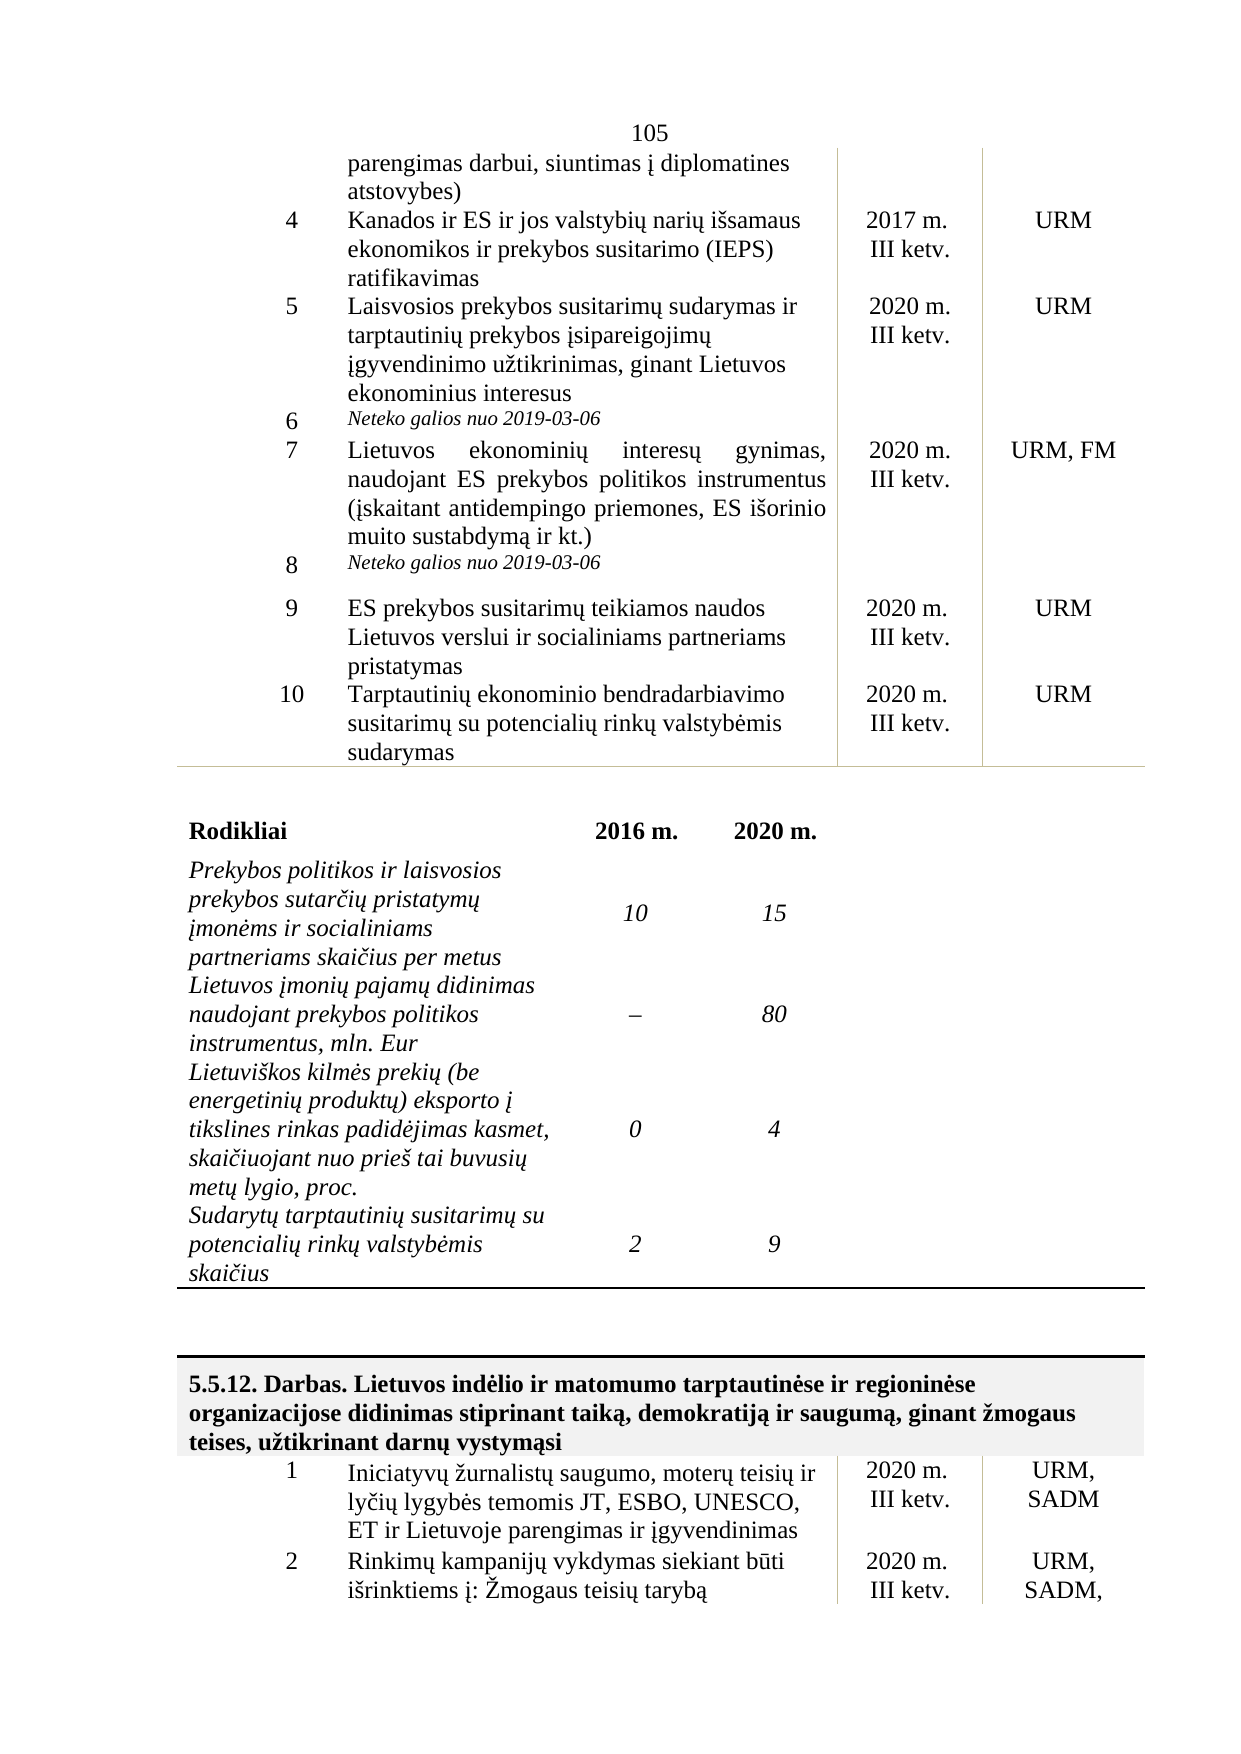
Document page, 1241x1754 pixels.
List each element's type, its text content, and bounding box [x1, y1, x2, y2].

table_cell [247, 148, 336, 205]
table_cell [177, 406, 247, 435]
table_cell [177, 205, 247, 291]
table_cell URM, FM [983, 435, 1144, 550]
table_cell Neteko galios nuo 2019-03-06 [336, 550, 837, 593]
table_cell [982, 1200, 1144, 1287]
table_cell [842, 767, 982, 805]
table_cell [838, 550, 982, 593]
table_cell 5.5.12. Darbas. Lietuvos indėlio ir matomumo tarptautinėse ir regioninėse organizacijose didinimas stiprinant taiką, demokratiją ir saugumą, ginant žmogaus teises, užtikrinant darnų vystymąsi [177, 1358, 1144, 1456]
table_cell 2020 m. [708, 805, 842, 855]
table_cell [177, 1456, 247, 1546]
table_cell [982, 855, 1144, 970]
table_cell [838, 148, 982, 205]
table_cell 2020 m. III ketv. [838, 680, 982, 766]
table_cell 2020 m. III ketv. [838, 291, 982, 406]
table_cell 5 [247, 291, 336, 406]
table_cell URM [983, 593, 1144, 679]
table_cell 2016 m. [565, 805, 708, 855]
table_cell Kanados ir ES ir jos valstybių narių išsamaus ekonomikos ir prekybos susitarimo (IEPS) ratifikavimas [336, 205, 837, 291]
table_cell [982, 1289, 1144, 1355]
table_cell [982, 805, 1144, 855]
table_cell [177, 1289, 247, 1355]
table_cell URM [983, 205, 1144, 291]
table_cell Rodikliai [177, 805, 564, 855]
table_cell [247, 1289, 336, 1355]
table_cell 2020 m. III ketv. [838, 593, 982, 679]
table_cell 1 [247, 1456, 336, 1546]
table_cell [983, 406, 1144, 435]
table_cell 2017 m. III ketv. [838, 205, 982, 291]
table_cell URM, SADM [983, 1456, 1144, 1546]
table_cell – [565, 970, 708, 1057]
table_cell [177, 550, 247, 593]
table_cell 7 [247, 435, 336, 550]
table_cell [842, 805, 982, 855]
table_cell Lietuvos ekonominių interesų gynimas, naudojant ES prekybos politikos instrumentus (įskaitant antidempingo priemones, ES išorinio muito sustabdymą ir kt.) [336, 435, 837, 550]
table_cell [983, 550, 1144, 593]
table_cell [177, 148, 247, 205]
table_cell [177, 680, 247, 766]
table_cell [842, 1200, 982, 1287]
table_cell [842, 1057, 982, 1200]
table_cell [177, 593, 247, 679]
table_cell [336, 767, 532, 805]
table_cell 80 [708, 970, 842, 1057]
table_cell 2020 m. III ketv. [838, 1456, 982, 1546]
table_cell 2020 m. III ketv. [838, 1546, 982, 1604]
table_cell [177, 435, 247, 550]
table_cell [708, 1289, 842, 1355]
table_cell URM [983, 291, 1144, 406]
table_cell URM, SADM, [983, 1546, 1144, 1604]
table_cell 9 [247, 593, 336, 679]
table_cell Iniciatyvų žurnalistų saugumo, moterų teisių ir lyčių lygybės temomis JT, ESBO, UNESCO, ET ir Lietuvoje parengimas ir įgyvendinimas [336, 1456, 837, 1546]
table_cell [177, 767, 247, 805]
table_cell 6 [247, 406, 336, 435]
table_cell [842, 970, 982, 1057]
table_cell 2 [565, 1200, 708, 1287]
table_cell [982, 767, 1144, 805]
table_cell Lietuviškos kilmės prekių (be energetinių produktų) eksporto į tikslines rinkas padidėjimas kasmet, skaičiuojant nuo prieš tai buvusių metų lygio, proc. [177, 1057, 564, 1200]
table_cell Laisvosios prekybos susitarimų sudarymas ir tarptautinių prekybos įsipareigojimų įgyvendinimo užtikrinimas, ginant Lietuvos ekonominius interesus [336, 291, 837, 406]
table_cell [565, 767, 708, 805]
table_cell 10 [247, 680, 336, 766]
table_cell [247, 767, 336, 805]
table_cell 15 [708, 855, 842, 970]
table_cell Sudarytų tarptautinių susitarimų su potencialių rinkų valstybėmis skaičius [177, 1200, 564, 1287]
table_cell [982, 970, 1144, 1057]
table_cell ES prekybos susitarimų teikiamos naudos Lietuvos verslui ir socialiniams partneriams pristatymas [336, 593, 837, 679]
table_cell Tarptautinių ekonominio bendradarbiavimo susitarimų su potencialių rinkų valstybėmis sudarymas [336, 680, 837, 766]
table_cell [708, 767, 842, 805]
table_cell Prekybos politikos ir laisvosios prekybos sutarčių pristatymų įmonėms ir socialiniams partneriams skaičius per metus [177, 855, 564, 970]
table_cell [177, 291, 247, 406]
table_cell 0 [565, 1057, 708, 1200]
table_cell 9 [708, 1200, 842, 1287]
table_cell parengimas darbui, siuntimas į diplomatines atstovybes) [336, 148, 837, 205]
table_cell [842, 855, 982, 970]
table_cell [177, 1546, 247, 1604]
table_cell [532, 767, 564, 805]
table_cell Lietuvos įmonių pajamų didinimas naudojant prekybos politikos instrumentus, mln. Eur [177, 970, 564, 1057]
table_cell URM [983, 680, 1144, 766]
table_cell [336, 1289, 532, 1355]
table_cell 2020 m. III ketv. [838, 435, 982, 550]
table_cell Rinkimų kampanijų vykdymas siekiant būti išrinktiems į: Žmogaus teisių tarybą [336, 1546, 837, 1604]
table_cell [983, 148, 1144, 205]
table_cell [982, 1057, 1144, 1200]
table_cell [565, 1289, 708, 1355]
table_cell 2 [247, 1546, 336, 1604]
table_cell [838, 406, 982, 435]
table_cell [532, 1289, 564, 1355]
table_cell Neteko galios nuo 2019-03-06 [336, 406, 837, 435]
table_cell 4 [708, 1057, 842, 1200]
table_cell 10 [565, 855, 708, 970]
table_cell [842, 1289, 982, 1355]
table_cell 8 [247, 550, 336, 593]
table_cell 4 [247, 205, 336, 291]
